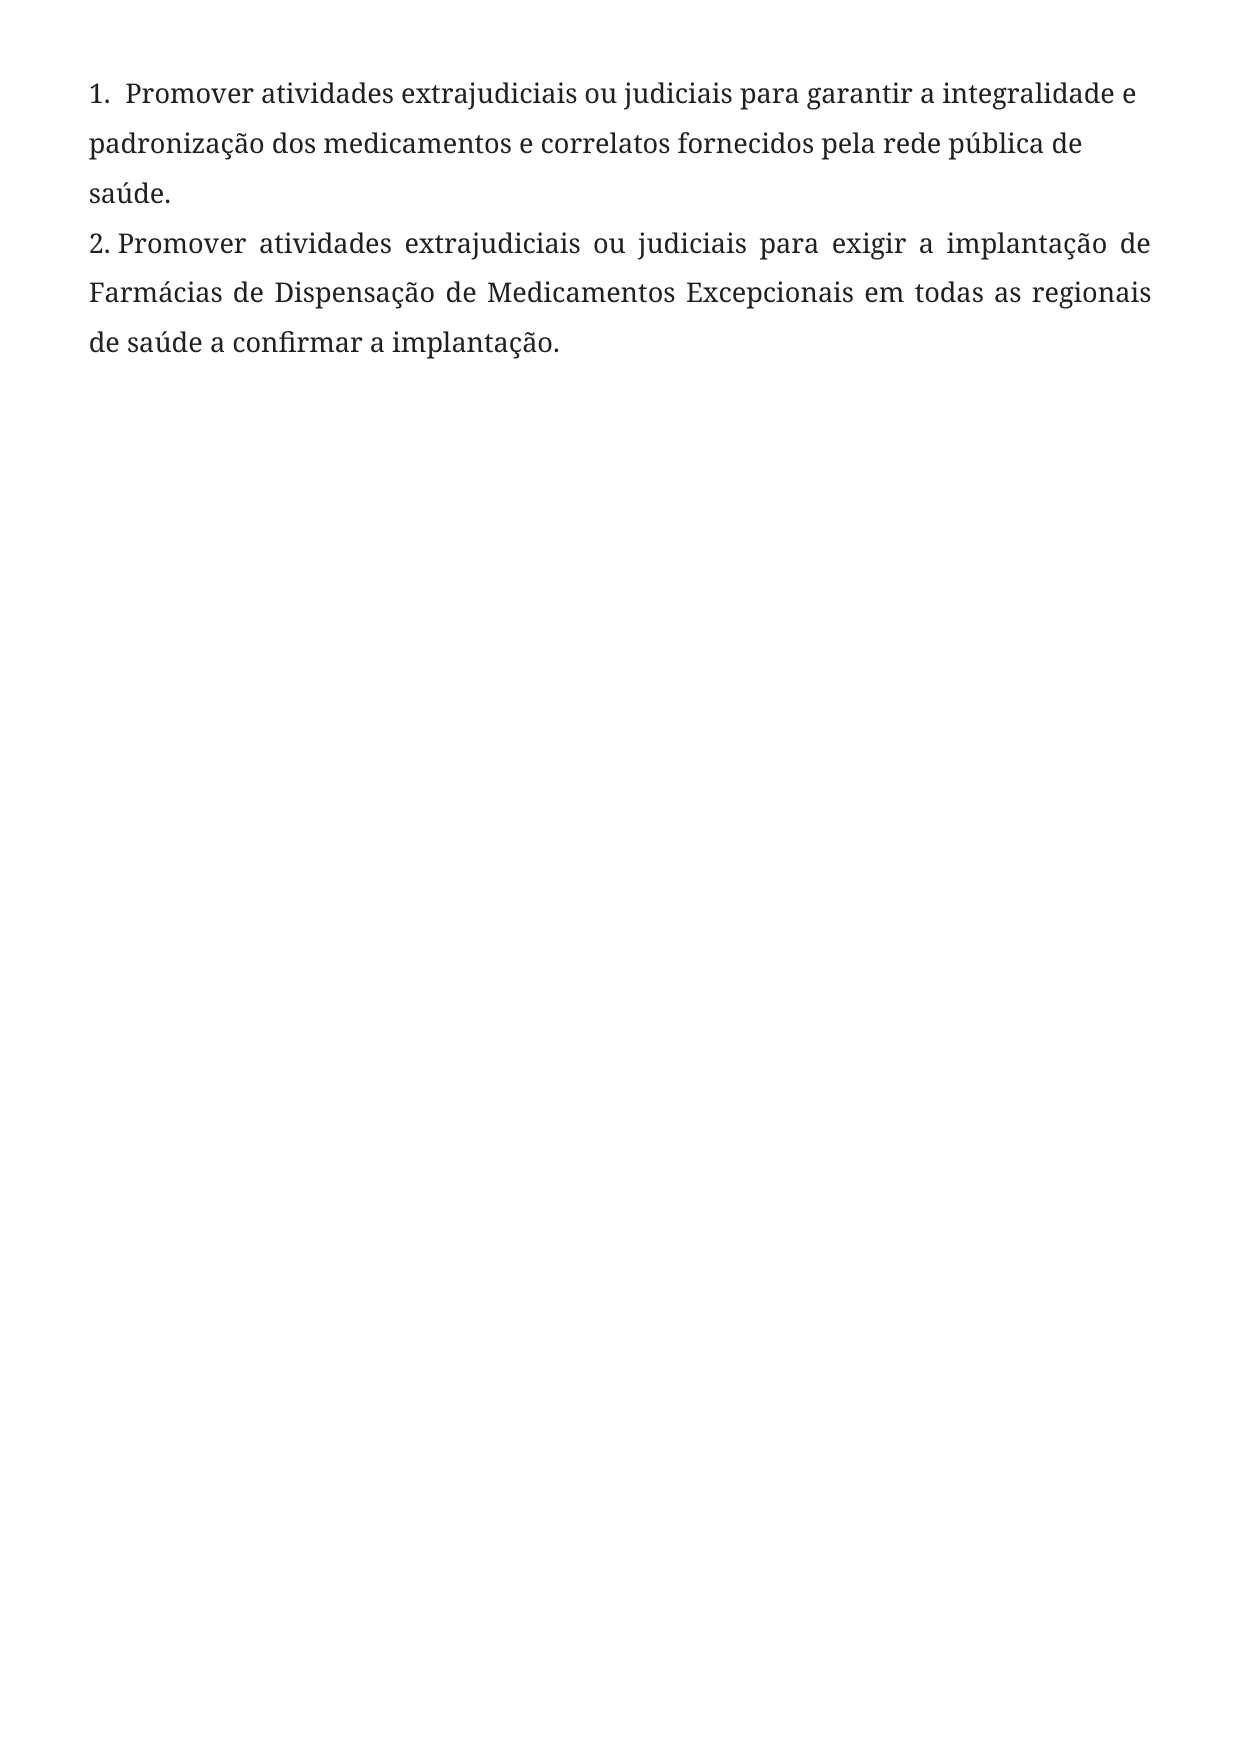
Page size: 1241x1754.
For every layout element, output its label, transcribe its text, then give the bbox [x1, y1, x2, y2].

list Promover atividades extrajudiciais ou judiciais para exigir a implantação de Farmácias de Dispensação de Medicamentos Excepcionais em todas as regionais de saúde a confirmar a implantação. [88, 224, 1152, 361]
list Promover atividades extrajudiciais ou judiciais para garantir a integralidade e padronização dos medicamentos e correlatos fornecidos pela rede pública de saúde. [88, 75, 1152, 211]
